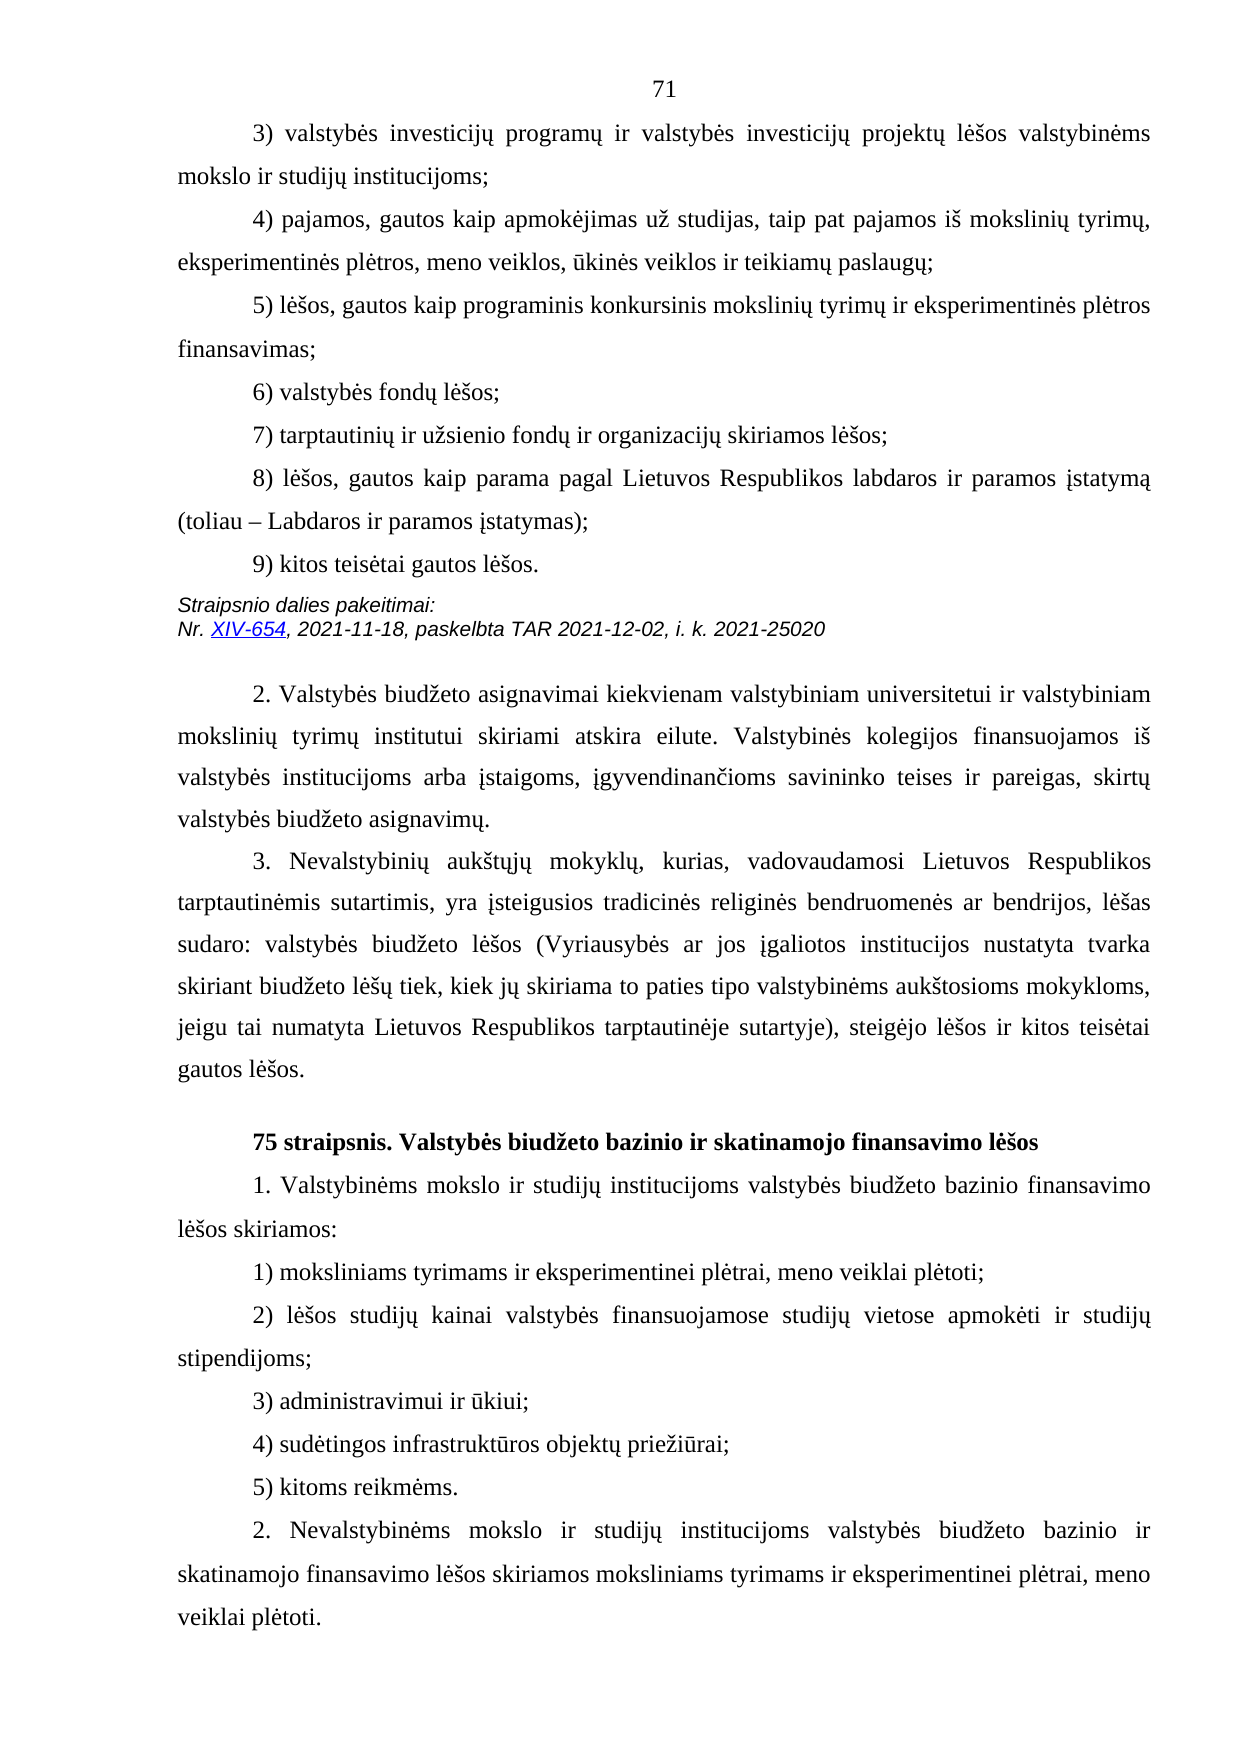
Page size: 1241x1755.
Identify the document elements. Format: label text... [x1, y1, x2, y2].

text 7) tarptautinių ir užsienio fondų ir organizacijų skiriamos lėšos; [177, 420, 1152, 449]
text 6) valstybės fondų lėšos; [177, 377, 1152, 406]
text 1. Valstybinėms mokslo ir studijų institucijoms valstybės biudžeto bazinio finansavimo lėšos skiriamos: [177, 1171, 1152, 1242]
text 4) sudėtingos infrastruktūros objektų priežiūrai; [177, 1429, 1152, 1458]
text 4) pajamos, gautos kaip apmokėjimas už studijas, taip pat pajamos iš mokslinių tyrimų, eksperimentinės plėtros, meno veiklos, ūkinės veiklos ir teikiamų paslaugų; [177, 204, 1152, 276]
text Straipsnio dalies pakeitimai: [177, 592, 1152, 616]
text Nr. XIV-654, 2021-11-18, paskelbta TAR 2021-12-02, i. k. 2021-25020 [177, 616, 1152, 640]
text 3) administravimui ir ūkiui; [177, 1386, 1152, 1415]
text 5) lėšos, gautos kaip programinis konkursinis mokslinių tyrimų ir eksperimentinės plėtros finansavimas; [177, 291, 1152, 362]
text 2) lėšos studijų kainai valstybės finansuojamose studijų vietose apmokėti ir studijų stipendijoms; [177, 1300, 1152, 1372]
text 75 straipsnis. Valstybės biudžeto bazinio ir skatinamojo finansavimo lėšos [177, 1127, 1152, 1156]
text 9) kitos teisėtai gautos lėšos. [177, 549, 1152, 578]
text 3. Nevalstybinių aukštųjų mokyklų, kurias, vadovaudamosi Lietuvos Respublikos tarptautinėmis sutartimis, yra įsteigusios tradicinės religinės bendruomenės ar bendrijos, lėšas sudaro: valstybės biudžeto lėšos (Vyriausybės ar jos įgaliotos institucijos nustatyta tvarka skiriant biudžeto lėšų tiek, kiek jų skiriama to paties tipo valstybinėms aukštosioms mokykloms, jeigu tai numatyta Lietuvos Respublikos tarptautinėje sutartyje), steigėjo lėšos ir kitos teisėtai gautos lėšos. [177, 836, 1152, 1086]
text 8) lėšos, gautos kaip parama pagal Lietuvos Respublikos labdaros ir paramos įstatymą (toliau – Labdaros ir paramos įstatymas); [177, 463, 1152, 535]
text 1) moksliniams tyrimams ir eksperimentinei plėtrai, meno veiklai plėtoti; [177, 1257, 1152, 1286]
text 5) kitoms reikmėms. [177, 1472, 1152, 1501]
text 2. Valstybės biudžeto asignavimai kiekvienam valstybiniam universitetui ir valstybiniam mokslinių tyrimų institutui skiriami atskira eilute. Valstybinės kolegijos finansuojamos iš valstybės institucijoms arba įstaigoms, įgyvendinančioms savininko teises ir pareigas, skirtų valstybės biudžeto asignavimų. [177, 669, 1152, 836]
text 3) valstybės investicijų programų ir valstybės investicijų projektų lėšos valstybinėms mokslo ir studijų institucijoms; [177, 118, 1152, 190]
text 2. Nevalstybinėms mokslo ir studijų institucijoms valstybės biudžeto bazinio ir skatinamojo finansavimo lėšos skiriamos moksliniams tyrimams ir eksperimentinei plėtrai, meno veiklai plėtoti. [177, 1516, 1152, 1631]
